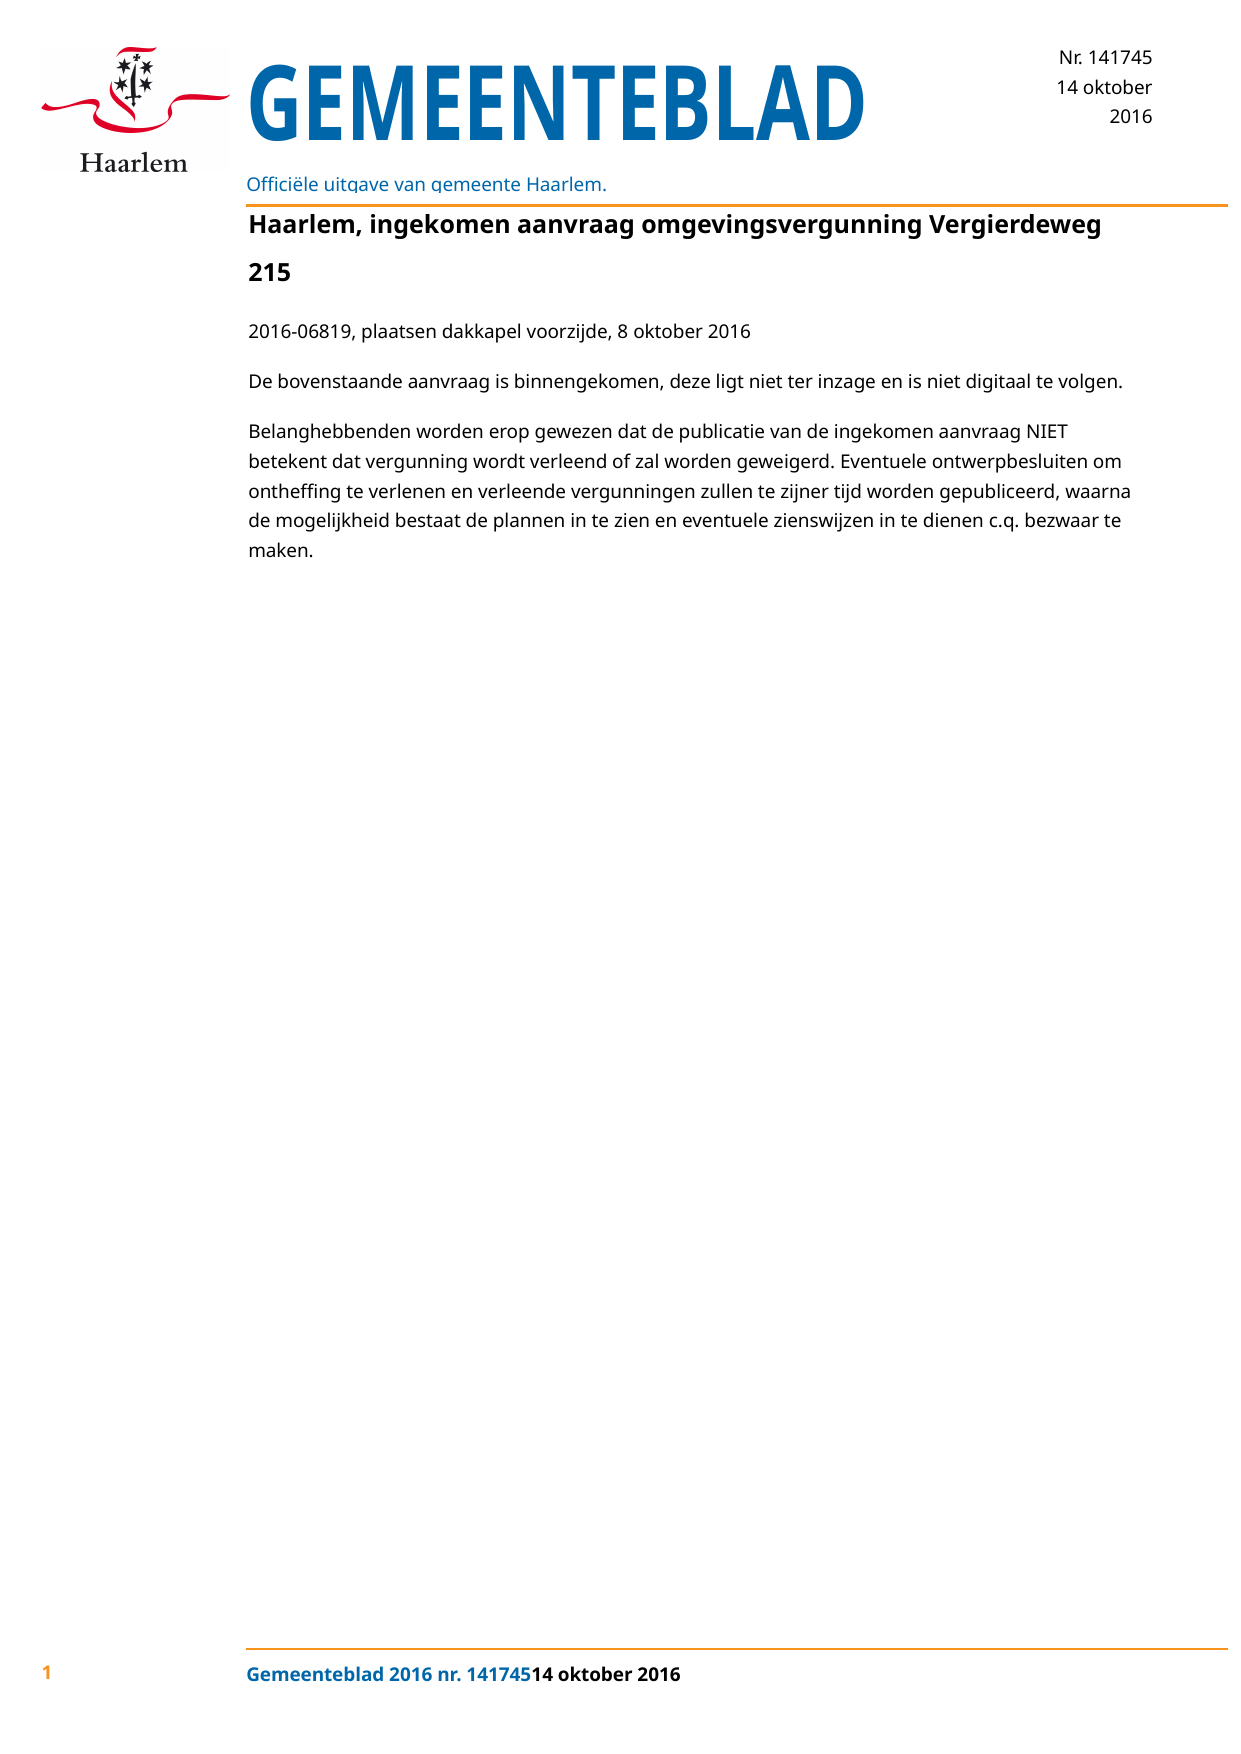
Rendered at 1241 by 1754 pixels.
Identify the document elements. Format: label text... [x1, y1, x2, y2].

text Belanghebbenden worden erop gewezen dat de publicatie van de ingekomen aanvraag NIET betekent dat vergunning wordt verleend of zal worden geweigerd. Eventuele ontwerpbesluiten om ontheffing te verlenen en verleende vergunningen zullen te zijner tijd worden gepubliceerd, waarna de mogelijkheid bestaat de plannen in te zien en eventuele zienswijzen in te dienen c.q. bezwaar te maken. [248, 419, 1152, 563]
text 2016-06819, plaatsen dakkapel voorzijde, 8 oktober 2016 [248, 318, 1152, 344]
picture [41, 47, 231, 172]
text De bovenstaande aanvraag is binnengekomen, deze ligt niet ter inzage en is niet digitaal te volgen. [248, 368, 1152, 394]
text Haarlem, ingekomen aanvraag omgevingsvergunning Vergierdeweg 215 [248, 207, 1152, 288]
